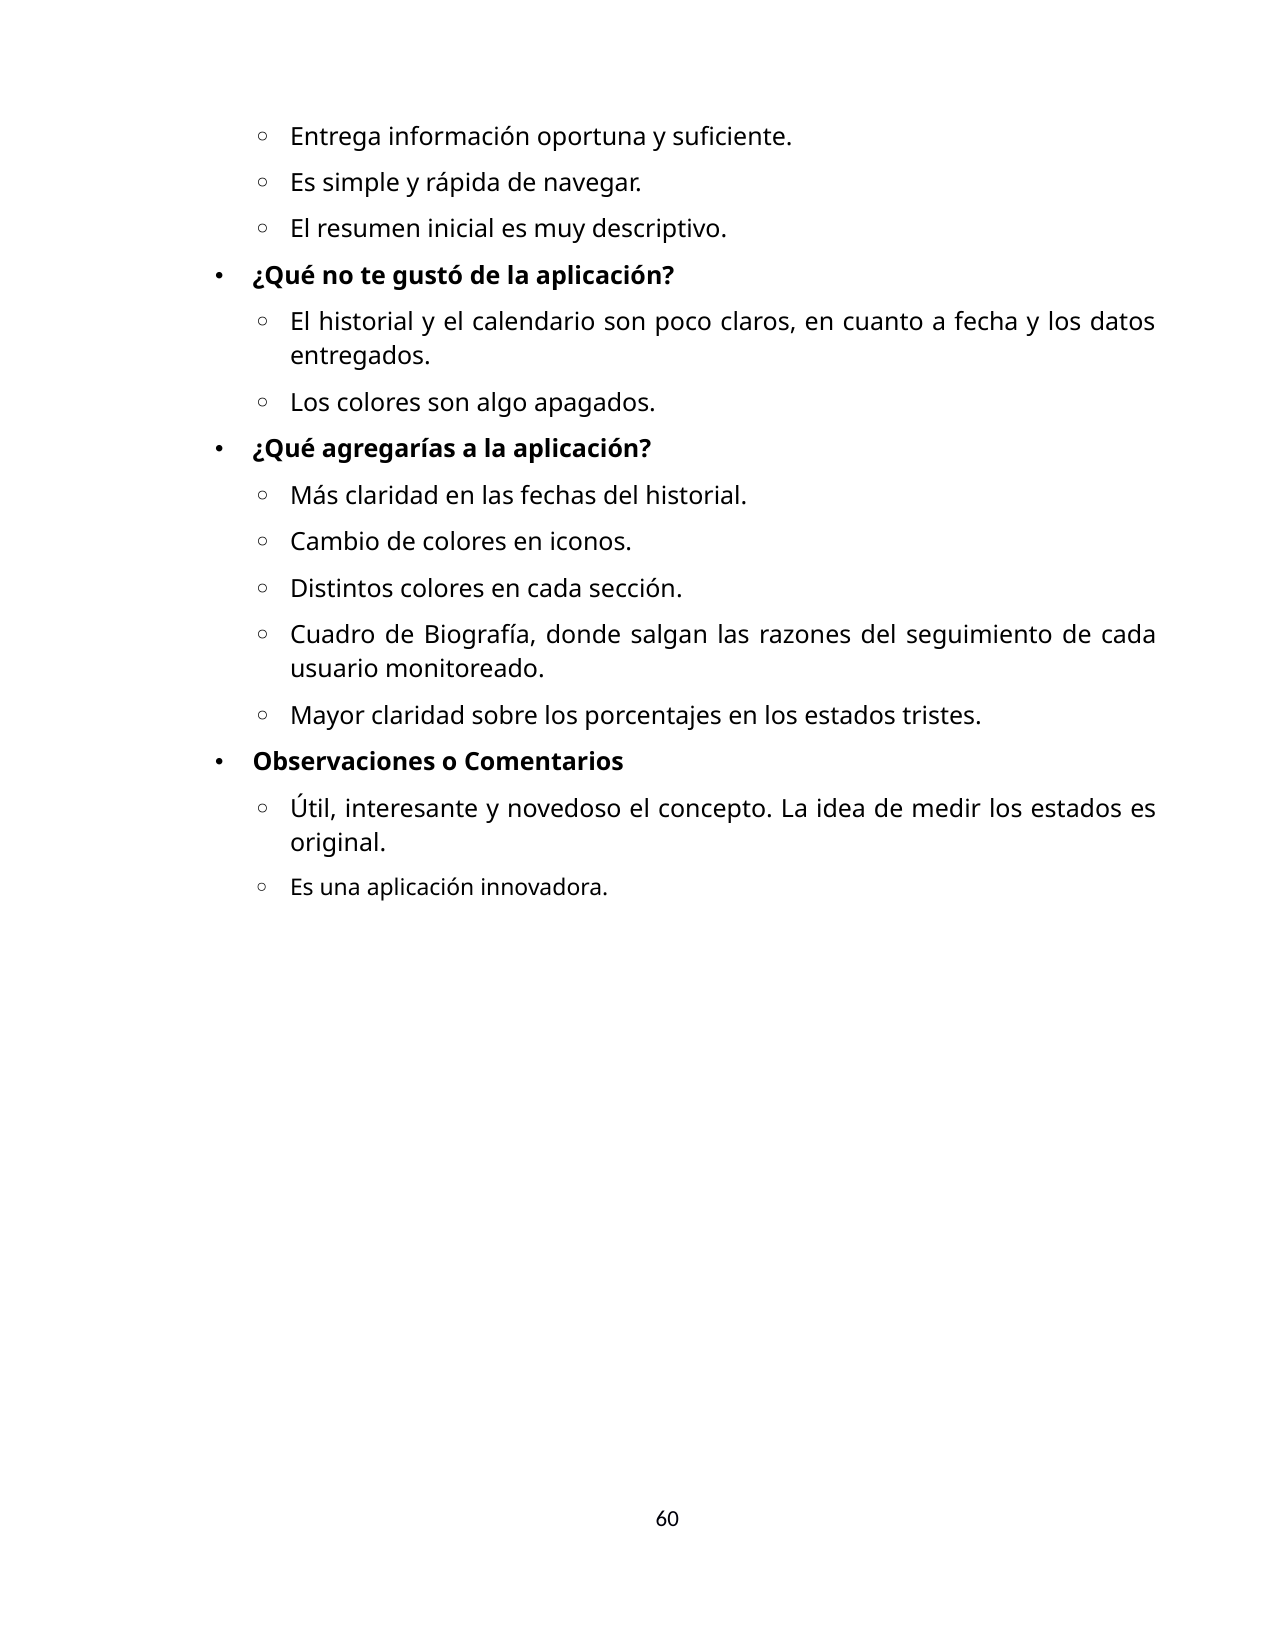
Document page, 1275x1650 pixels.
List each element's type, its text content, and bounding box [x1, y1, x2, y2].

list Distintos colores en cada sección. [252, 570, 1157, 604]
list Observaciones o Comentarios [215, 744, 1157, 778]
list Más claridad en las fechas del historial. [252, 477, 1157, 511]
list El resumen inicial es muy descriptivo. [252, 211, 1157, 245]
list Es simple y rápida de navegar. [252, 164, 1157, 199]
list Es una aplicación innovadora. [252, 871, 1157, 902]
list ¿Qué no te gustó de la aplicación? [215, 257, 1157, 292]
list El historial y el calendario son poco claros, en cuanto a fecha y los datos entregados. [252, 304, 1157, 372]
list Entrega información oportuna y suficiente. [252, 118, 1157, 152]
list Útil, interesante y novedoso el concepto. La idea de medir los estados es original. [252, 790, 1157, 858]
list Los colores son algo apagados. [252, 384, 1157, 418]
list Mayor claridad sobre los porcentajes en los estados tristes. [252, 697, 1157, 731]
list Cambio de colores en iconos. [252, 524, 1157, 558]
list Cuadro de Biografía, donde salgan las razones del seguimiento de cada usuario monitoreado. [252, 617, 1157, 685]
list ¿Qué agregarías a la aplicación? [215, 431, 1157, 465]
